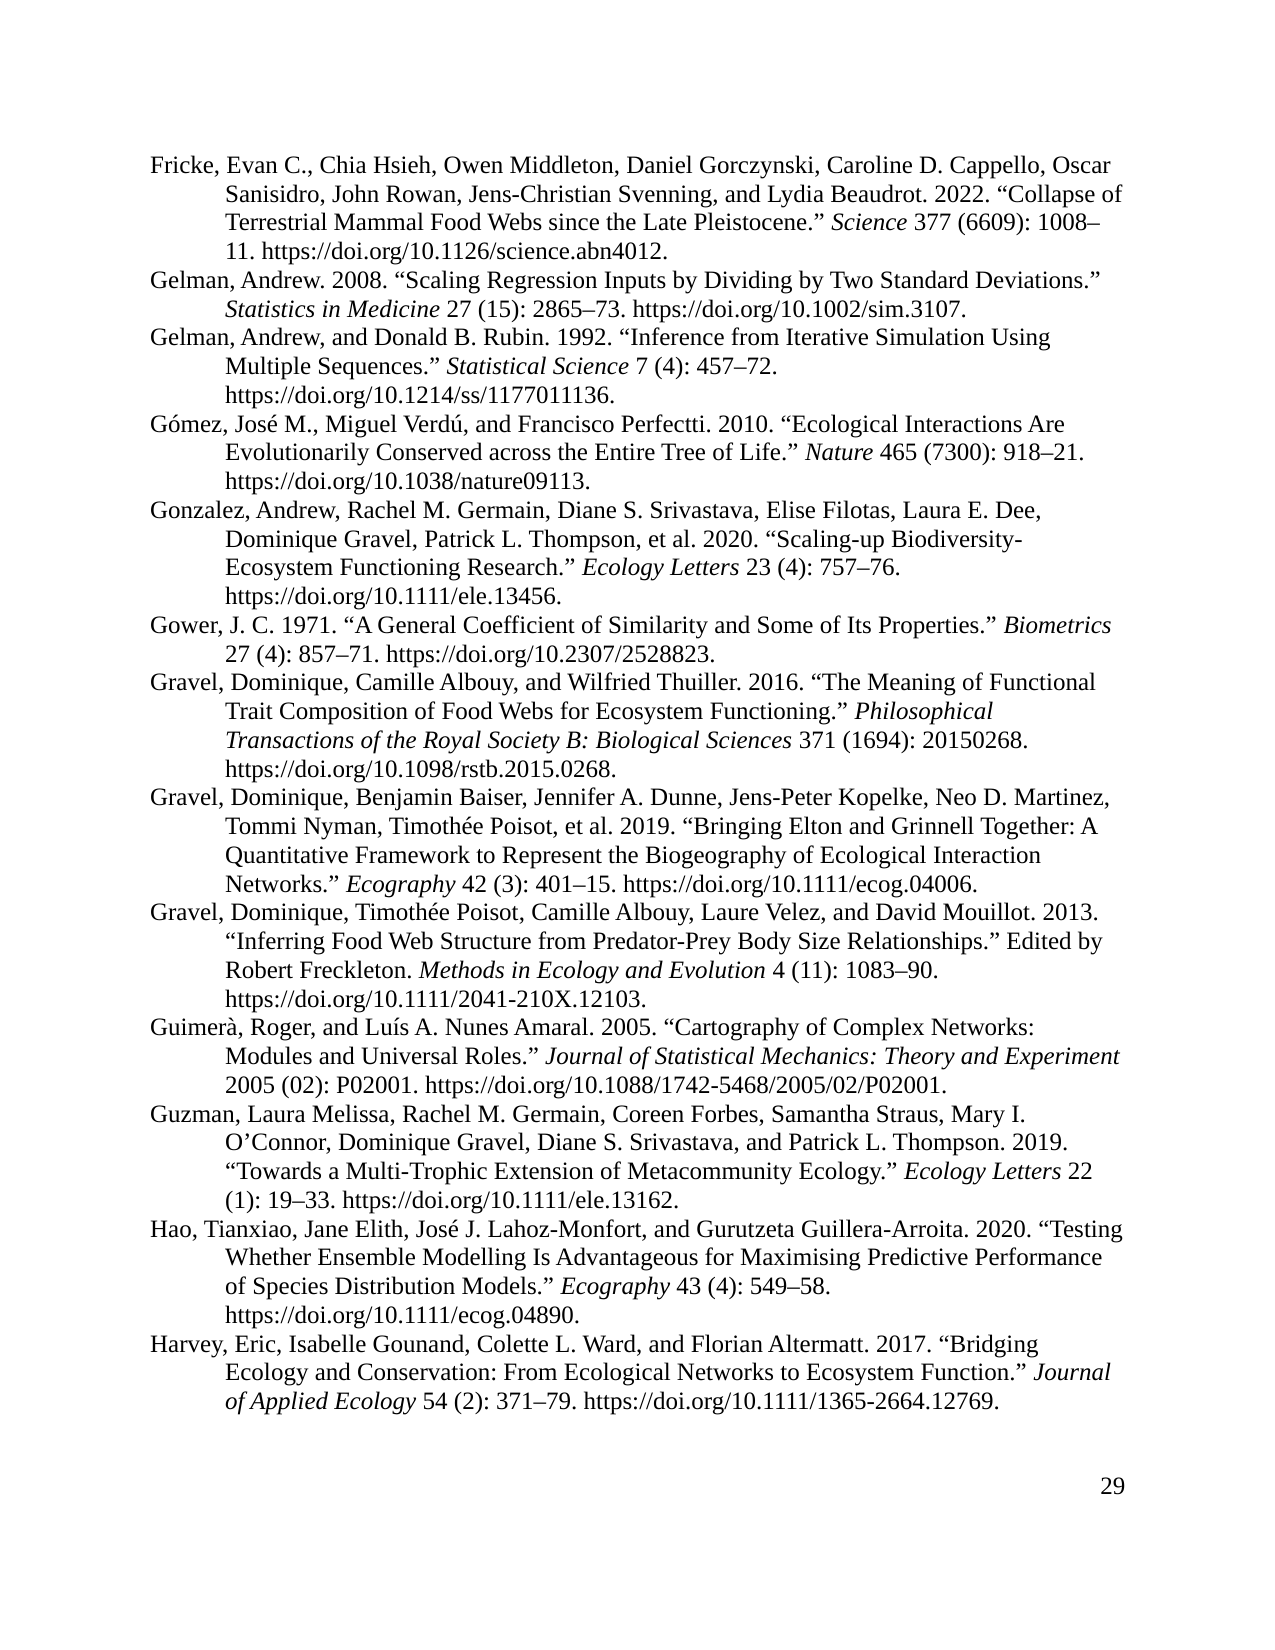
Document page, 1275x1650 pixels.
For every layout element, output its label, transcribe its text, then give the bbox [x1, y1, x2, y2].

text Gómez, José M., Miguel Verdú, and Francisco Perfectti. 2010. “Ecological Interactions Are Evolutionarily Conserved across the Entire Tree of Life.” Nature 465 (7300): 918–21. https://doi.org/10.1038/nature09113. [150, 409, 1125, 495]
text Gelman, Andrew, and Donald B. Rubin. 1992. “Inference from Iterative Simulation Using Multiple Sequences.” Statistical Science 7 (4): 457–72. https://doi.org/10.1214/ss/1177011136. [150, 322, 1125, 409]
text Gelman, Andrew. 2008. “Scaling Regression Inputs by Dividing by Two Standard Deviations.” Statistics in Medicine 27 (15): 2865–73. https://doi.org/10.1002/sim.3107. [150, 265, 1125, 322]
text Gravel, Dominique, Timothée Poisot, Camille Albouy, Laure Velez, and David Mouillot. 2013. “Inferring Food Web Structure from Predator-Prey Body Size Relationships.” Edited by Robert Freckleton. Methods in Ecology and Evolution 4 (11): 1083–90. https://doi.org/10.1111/2041-210X.12103. [150, 897, 1125, 1012]
text Guimerà, Roger, and Luís A. Nunes Amaral. 2005. “Cartography of Complex Networks: Modules and Universal Roles.” Journal of Statistical Mechanics: Theory and Experiment 2005 (02): P02001. https://doi.org/10.1088/1742-5468/2005/02/P02001. [150, 1012, 1125, 1099]
text Fricke, Evan C., Chia Hsieh, Owen Middleton, Daniel Gorczynski, Caroline D. Cappello, Oscar Sanisidro, John Rowan, Jens-Christian Svenning, and Lydia Beaudrot. 2022. “Collapse of Terrestrial Mammal Food Webs since the Late Pleistocene.” Science 377 (6609): 1008–11. https://doi.org/10.1126/science.abn4012. [150, 150, 1125, 265]
text Gravel, Dominique, Benjamin Baiser, Jennifer A. Dunne, Jens-Peter Kopelke, Neo D. Martinez, Tommi Nyman, Timothée Poisot, et al. 2019. “Bringing Elton and Grinnell Together: A Quantitative Framework to Represent the Biogeography of Ecological Interaction Networks.” Ecography 42 (3): 401–15. https://doi.org/10.1111/ecog.04006. [150, 782, 1125, 897]
text Gonzalez, Andrew, Rachel M. Germain, Diane S. Srivastava, Elise Filotas, Laura E. Dee, Dominique Gravel, Patrick L. Thompson, et al. 2020. “Scaling-up Biodiversity-Ecosystem Functioning Research.” Ecology Letters 23 (4): 757–76. https://doi.org/10.1111/ele.13456. [150, 495, 1125, 610]
text Hao, Tianxiao, Jane Elith, José J. Lahoz-Monfort, and Gurutzeta Guillera-Arroita. 2020. “Testing Whether Ensemble Modelling Is Advantageous for Maximising Predictive Performance of Species Distribution Models.” Ecography 43 (4): 549–58. https://doi.org/10.1111/ecog.04890. [150, 1214, 1125, 1329]
text Guzman, Laura Melissa, Rachel M. Germain, Coreen Forbes, Samantha Straus, Mary I. O’Connor, Dominique Gravel, Diane S. Srivastava, and Patrick L. Thompson. 2019. “Towards a Multi-Trophic Extension of Metacommunity Ecology.” Ecology Letters 22 (1): 19–33. https://doi.org/10.1111/ele.13162. [150, 1099, 1125, 1214]
text Gower, J. C. 1971. “A General Coefficient of Similarity and Some of Its Properties.” Biometrics 27 (4): 857–71. https://doi.org/10.2307/2528823. [150, 610, 1125, 667]
text Harvey, Eric, Isabelle Gounand, Colette L. Ward, and Florian Altermatt. 2017. “Bridging Ecology and Conservation: From Ecological Networks to Ecosystem Function.” Journal of Applied Ecology 54 (2): 371–79. https://doi.org/10.1111/1365-2664.12769. [150, 1329, 1125, 1415]
text Gravel, Dominique, Camille Albouy, and Wilfried Thuiller. 2016. “The Meaning of Functional Trait Composition of Food Webs for Ecosystem Functioning.” Philosophical Transactions of the Royal Society B: Biological Sciences 371 (1694): 20150268. https://doi.org/10.1098/rstb.2015.0268. [150, 667, 1125, 782]
